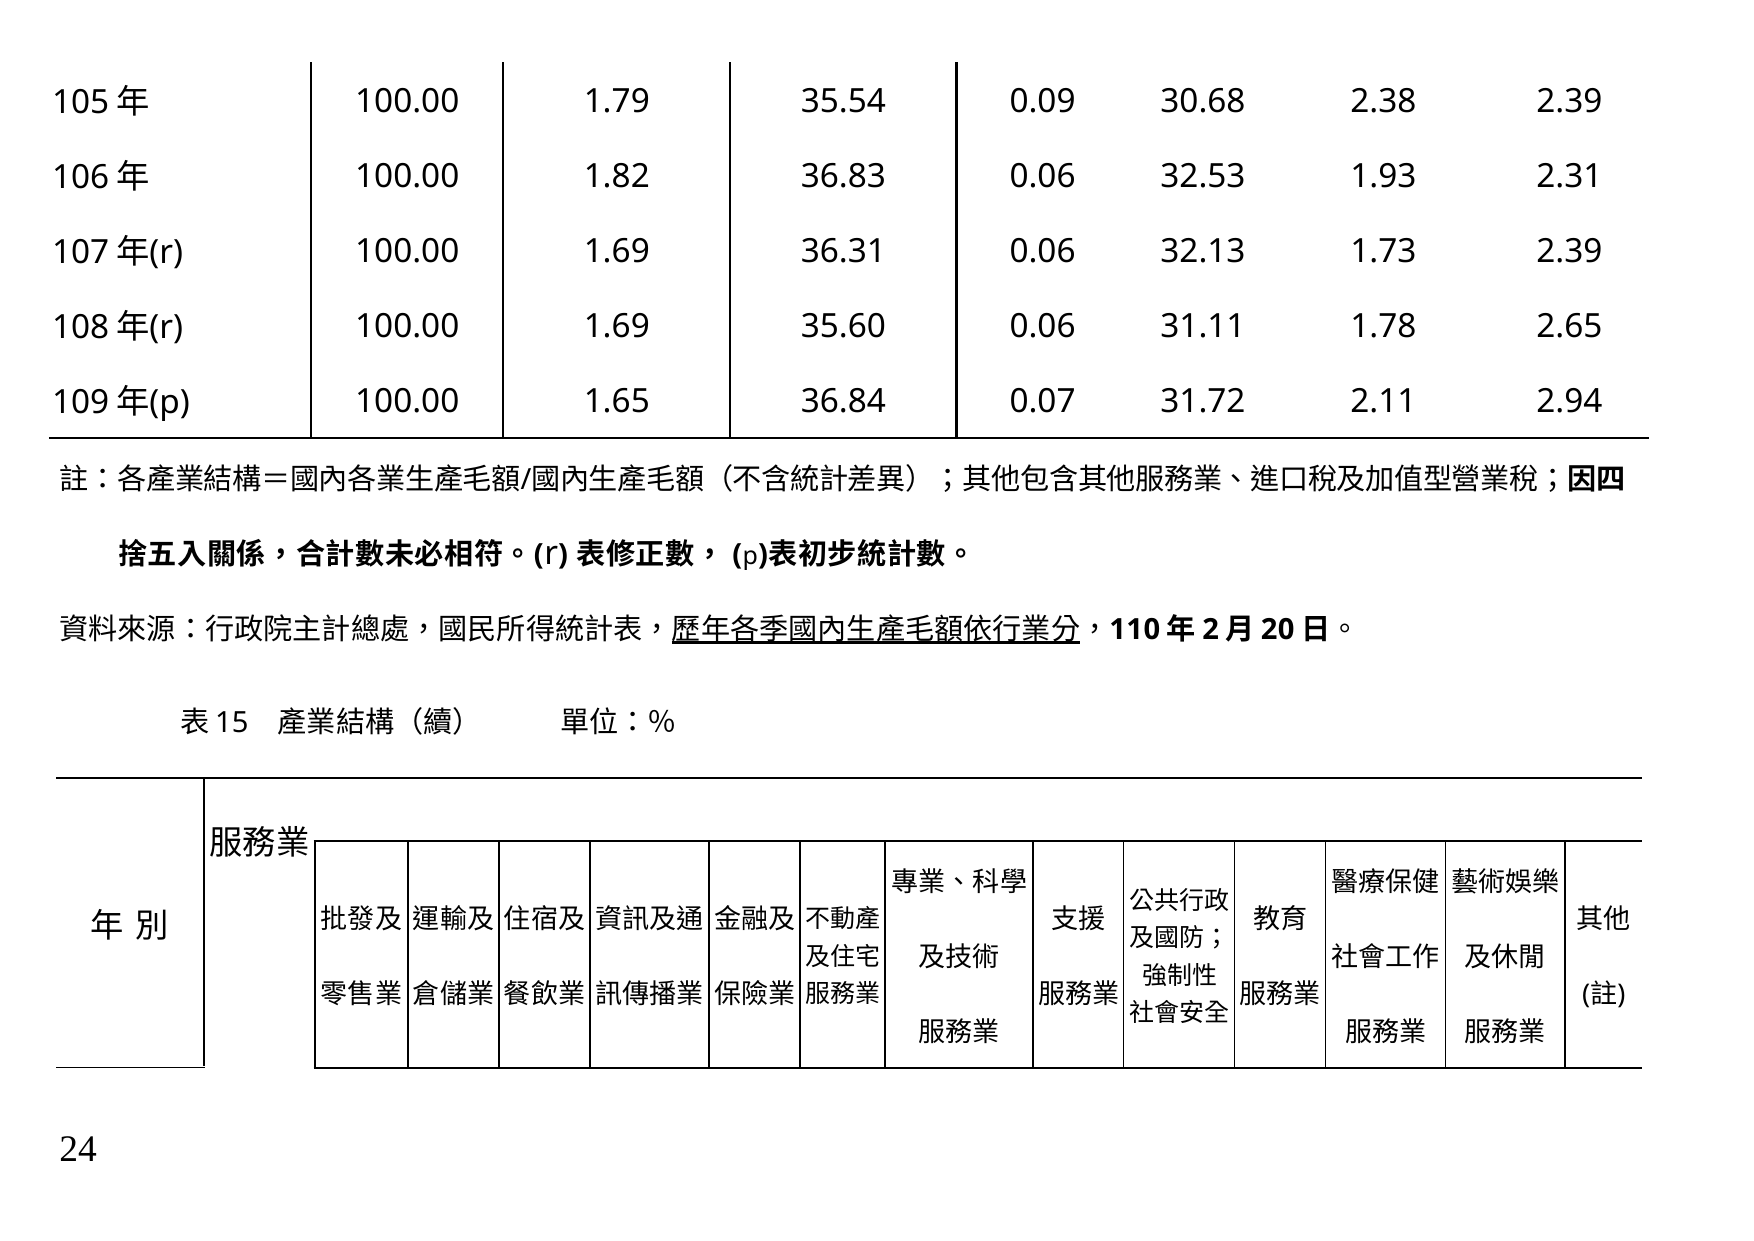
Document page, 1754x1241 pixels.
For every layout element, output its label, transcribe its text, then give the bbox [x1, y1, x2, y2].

table_cell 36.84 [731, 362, 955, 437]
table_cell 住宿及 餐飲業 [500, 842, 589, 1067]
table_cell 2.39 [1489, 212, 1649, 287]
table_cell 109年(p) [49, 362, 310, 437]
table_cell 資訊及通 訊傳播業 [591, 842, 708, 1067]
table_cell 教育 服務業 [1235, 842, 1325, 1067]
table_cell 2.65 [1489, 287, 1649, 362]
table_cell 公共行政 及國防； 強制性 社會安全 [1124, 842, 1234, 1067]
table_cell 32.13 [1129, 212, 1277, 287]
table_cell 35.60 [731, 287, 955, 362]
table_cell 36.31 [731, 212, 955, 287]
table_cell 1.73 [1277, 212, 1489, 287]
text 註：各產業結構＝國內各業生產毛額/國內生產毛額（不含統計差異）；其他包含其他服務業、進口稅及加值型營業稅；因四捨五入關係，合計數未必相符。(r) 表修正數， (p)表初步統計數。 [59, 439, 1639, 589]
table_cell 0.06 [958, 137, 1128, 212]
table_cell 2.31 [1489, 137, 1649, 212]
table_cell 專業、科學 及技術 服務業 [886, 842, 1032, 1067]
table_cell 2.94 [1489, 362, 1649, 437]
table_cell 1.79 [504, 62, 729, 137]
table_cell 31.11 [1129, 287, 1277, 362]
table_cell 不動產 及住宅 服務業 [801, 842, 884, 1067]
table_cell 金融及 保險業 [710, 842, 799, 1067]
table_cell 0.07 [958, 362, 1128, 437]
table_cell 100.00 [312, 287, 502, 362]
table_cell 36.83 [731, 137, 955, 212]
table_header [315, 779, 1642, 840]
table_cell 0.06 [958, 212, 1128, 287]
table_cell 1.69 [504, 287, 729, 362]
table_header 服務業 [204, 779, 314, 1067]
table_cell 醫療保健 社會工作 服務業 [1326, 842, 1445, 1067]
table_cell 31.72 [1129, 362, 1277, 437]
table_cell 100.00 [312, 212, 502, 287]
table_cell 2.39 [1489, 62, 1649, 137]
table_cell 107年(r) [49, 212, 310, 287]
table_cell 支援 服務業 [1034, 842, 1123, 1067]
table_cell 106年 [49, 137, 310, 212]
table_cell 2.38 [1277, 62, 1489, 137]
table_cell 運輸及 倉儲業 [409, 842, 498, 1067]
subtitle 表15 產業結構（續） 單位：％ [58, 683, 1639, 758]
table_cell 105年 [49, 62, 310, 137]
table_cell 100.00 [312, 362, 502, 437]
text 資料來源：行政院主計總處，國民所得統計表，歷年各季國內生產毛額依行業分，110年2月20日。 [59, 589, 1639, 664]
table_cell 1.69 [504, 212, 729, 287]
table_cell 1.65 [504, 362, 729, 437]
table_cell 108年(r) [49, 287, 310, 362]
table_cell 1.78 [1277, 287, 1489, 362]
table_cell 0.09 [958, 62, 1128, 137]
table_cell 1.82 [504, 137, 729, 212]
table_cell 35.54 [731, 62, 955, 137]
table_header 年 別 [56, 779, 204, 1067]
table_cell 0.06 [958, 287, 1128, 362]
table_cell 藝術娛樂 及休閒 服務業 [1446, 842, 1564, 1067]
table_cell 32.53 [1129, 137, 1277, 212]
table_cell 批發及 零售業 [316, 842, 407, 1067]
table_cell 30.68 [1129, 62, 1277, 137]
table_cell 1.93 [1277, 137, 1489, 212]
table_cell 100.00 [312, 137, 502, 212]
table_cell 其他 (註) [1566, 842, 1642, 1067]
table_cell 100.00 [312, 62, 502, 137]
table_cell 2.11 [1277, 362, 1489, 437]
